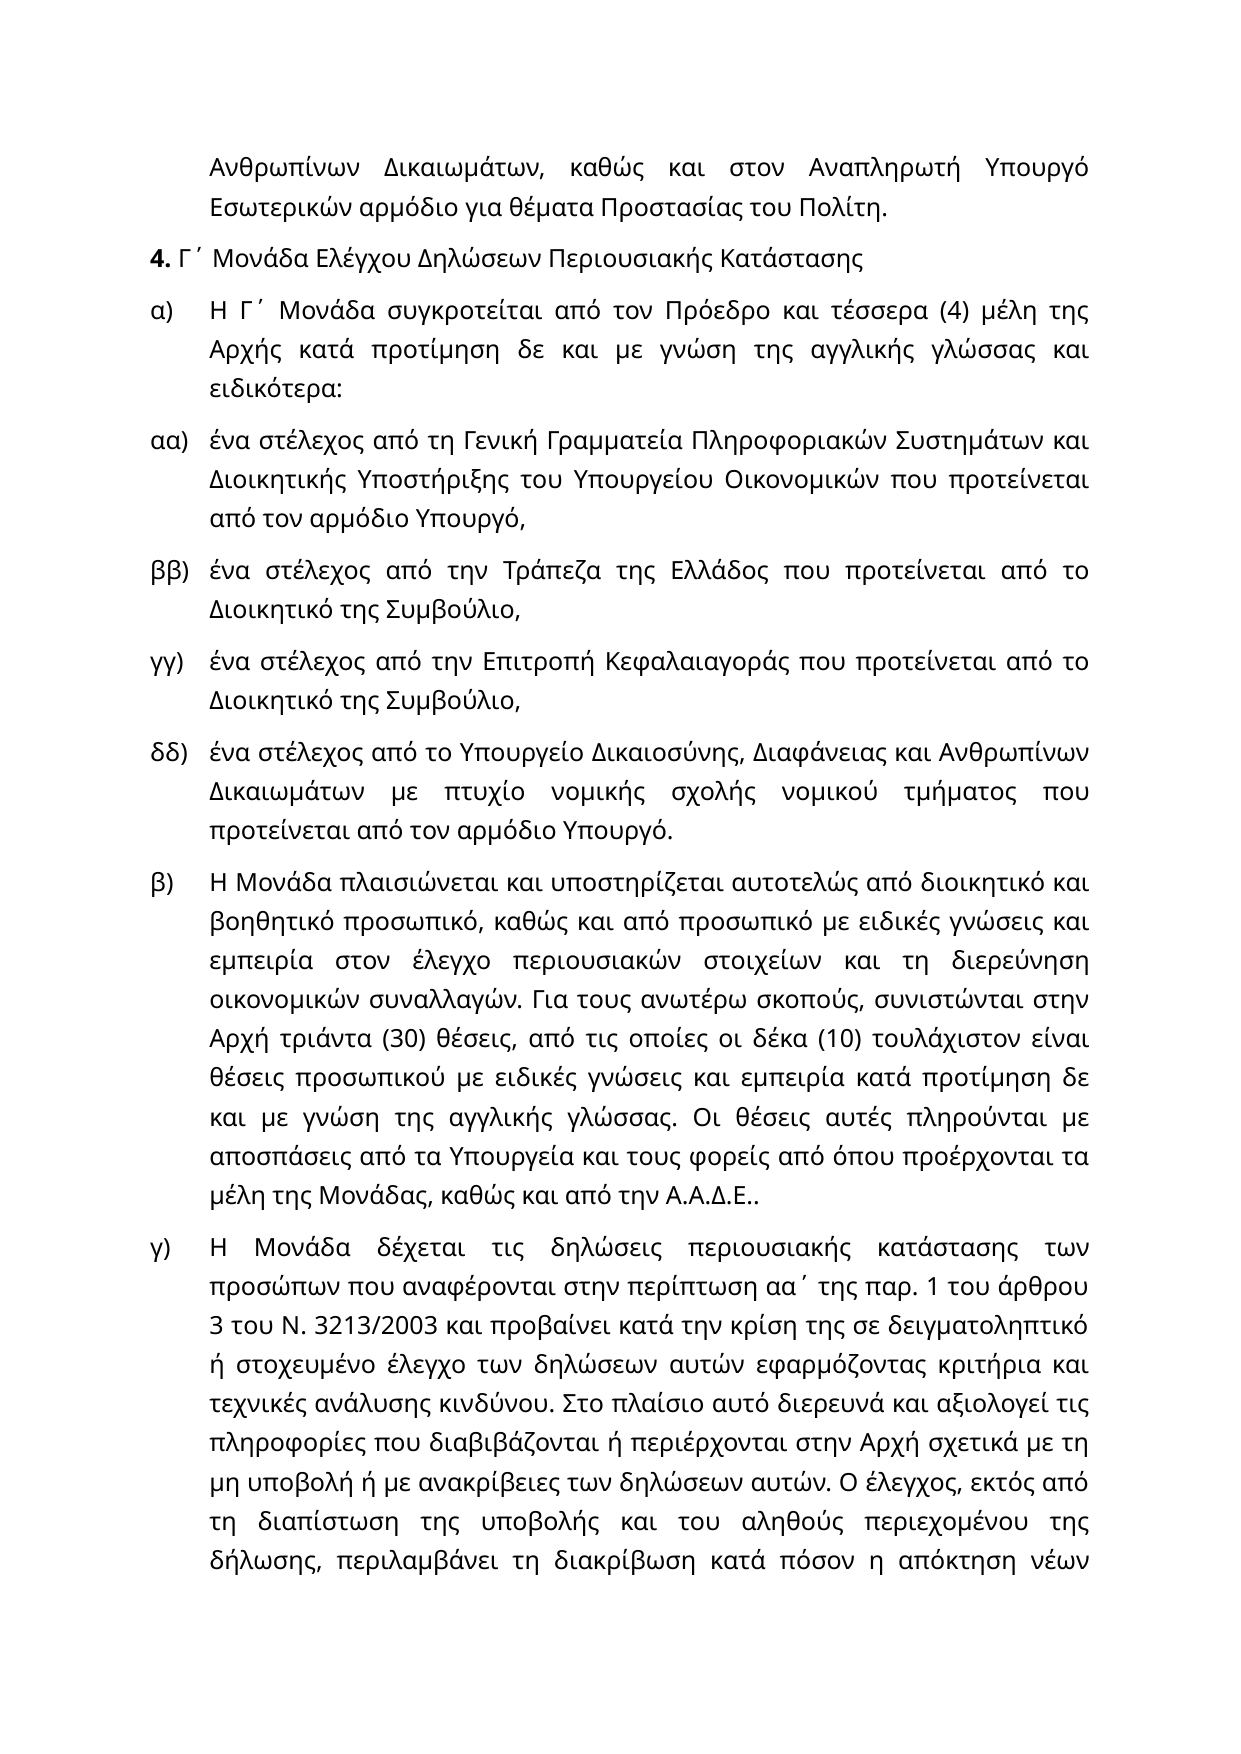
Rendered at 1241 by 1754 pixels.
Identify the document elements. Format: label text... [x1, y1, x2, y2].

list ββ) ένα στέλεχος από την Τράπεζα της Ελλάδος που προτείνεται από το Διοικητικό της Συμβούλιο, [150, 552, 1090, 626]
list α) Η Γ΄ Μονάδα συγκροτείται από τον Πρόεδρο και τέσσερα (4) μέλη της Αρχής κατά προτίμηση δε και με γνώση της αγγλικής γλώσσας και ειδικότερα: [150, 292, 1090, 405]
list β) Η Μονάδα πλαισιώνεται και υποστηρίζεται αυτοτελώς από διοικητικό και βοηθητικό προσωπικό, καθώς και από προσωπικό με ειδικές γνώσεις και εμπειρία στον έλεγχο περιουσιακών στοιχείων και τη διερεύνηση οικονομικών συναλλαγών. Για τους ανωτέρω σκοπούς, συνιστώνται στην Αρχή τριάντα (30) θέσεις, από τις οποίες οι δέκα (10) τουλάχιστον είναι θέσεις προσωπικού με ειδικές γνώσεις και εμπειρία κατά προτίμηση δε και με γνώση της αγγλικής γλώσσας. Οι θέσεις αυτές πληρούνται με αποσπάσεις από τα Υπουργεία και τους φορείς από όπου προέρχονται τα μέλη της Μονάδας, καθώς και από την Α.Α.Δ.Ε.. [150, 864, 1090, 1212]
list δδ) ένα στέλεχος από το Υπουργείο Δικαιοσύνης, Διαφάνειας και Ανθρωπίνων Δικαιωμάτων με πτυχίο νομικής σχολής νομικού τμήματος που προτείνεται από τον αρμόδιο Υπουργό. [150, 734, 1090, 847]
list αα) ένα στέλεχος από τη Γενική Γραμματεία Πληροφοριακών Συστημάτων και Διοικητικής Υποστήριξης του Υπουργείου Οικονομικών που προτείνεται από τον αρμόδιο Υπουργό, [150, 422, 1090, 535]
list γγ) ένα στέλεχος από την Επιτροπή Κεφαλαιαγοράς που προτείνεται από το Διοικητικό της Συμβούλιο, [150, 643, 1090, 717]
list γ) Η Μονάδα δέχεται τις δηλώσεις περιουσιακής κατάστασης των προσώπων που αναφέρονται στην περίπτωση αα΄ της παρ. 1 του άρθρου 3 του Ν. 3213/2003 και προβαίνει κατά την κρίση της σε δειγματοληπτικό ή στοχευμένο έλεγχο των δηλώσεων αυτών εφαρμόζοντας κριτήρια και τεχνικές ανάλυσης κινδύνου. Στο πλαίσιο αυτό διερευνά και αξιολογεί τις πληροφορίες που διαβιβάζονται ή περιέρχονται στην Αρχή σχετικά με τη μη υποβολή ή με ανακρίβειες των δηλώσεων αυτών. Ο έλεγχος, εκτός από τη διαπίστωση της υποβολής και του αληθούς περιεχομένου της δήλωσης, περιλαμβάνει τη διακρίβωση κατά πόσον η απόκτηση νέων [150, 1229, 1090, 1577]
text 4. Γ΄ Μονάδα Ελέγχου Δηλώσεων Περιουσιακής Κατάστασης [150, 241, 1090, 275]
list Ανθρωπίνων Δικαιωμάτων, καθώς και στον Αναπληρωτή Υπουργό Εσωτερικών αρμόδιο για θέματα Προστασίας του Πολίτη. [150, 150, 1090, 223]
